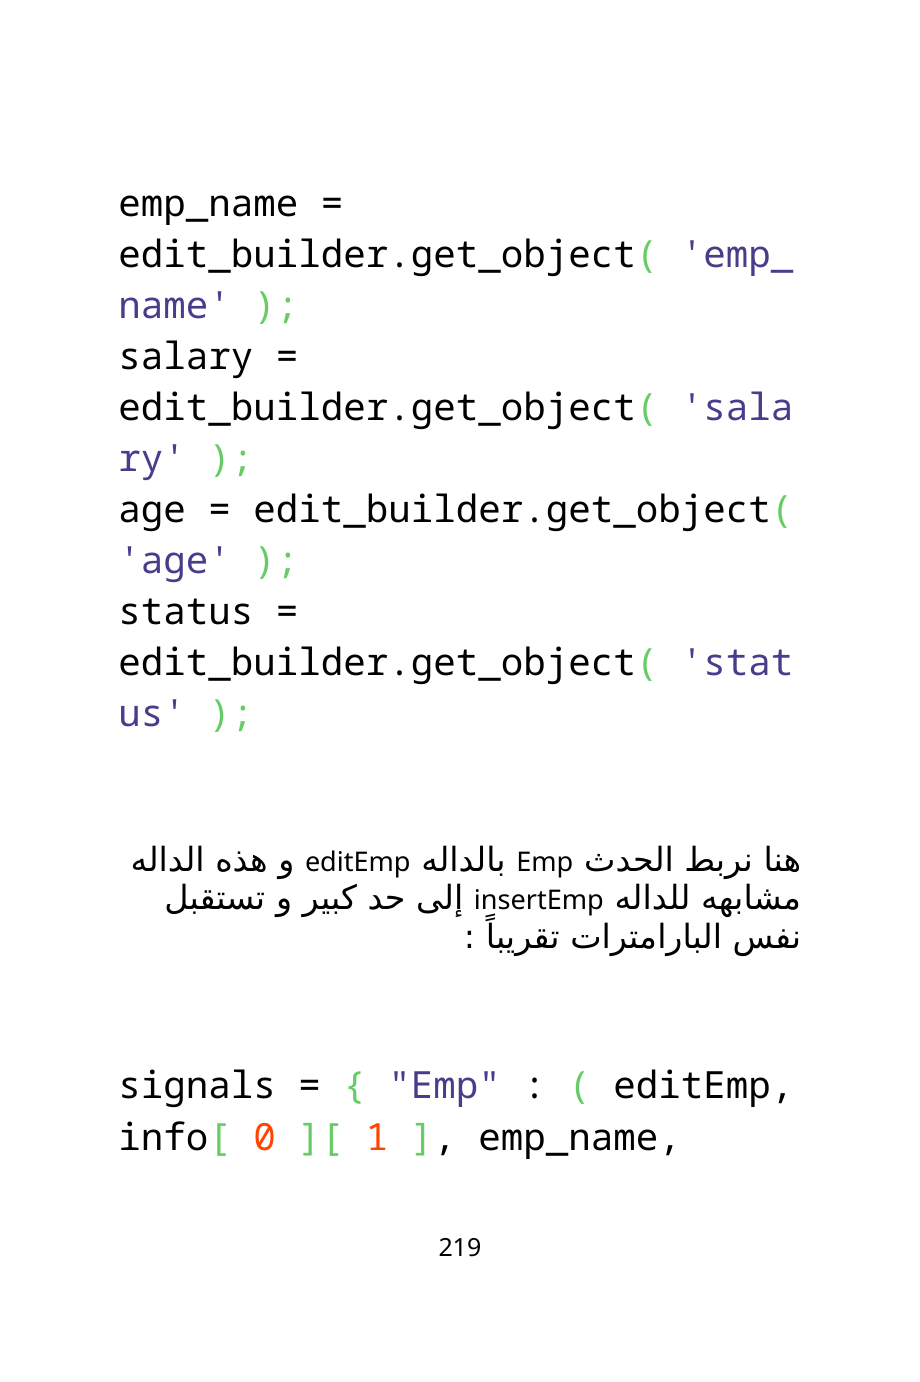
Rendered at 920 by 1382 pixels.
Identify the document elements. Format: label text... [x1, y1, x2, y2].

text signals = { "Emp" : ( editEmp, info[ 0 ][ 1 ], emp_name, [118, 1059, 801, 1161]
text age = edit_builder.get_object( 'age' ); [118, 483, 801, 585]
text status = edit_builder.get_object( 'status' ); [118, 585, 801, 738]
text salary = edit_builder.get_object( 'salary' ); [118, 329, 801, 483]
text هنا نربط الحدث Emp بالداله editEmp و هذه الداله مشابهه للداله insertEmp إلى حد كبير و تستقبل نفس البارامترات تقريباً : [118, 840, 801, 957]
text emp_name = edit_builder.get_object( 'emp_name' ); [118, 176, 801, 329]
